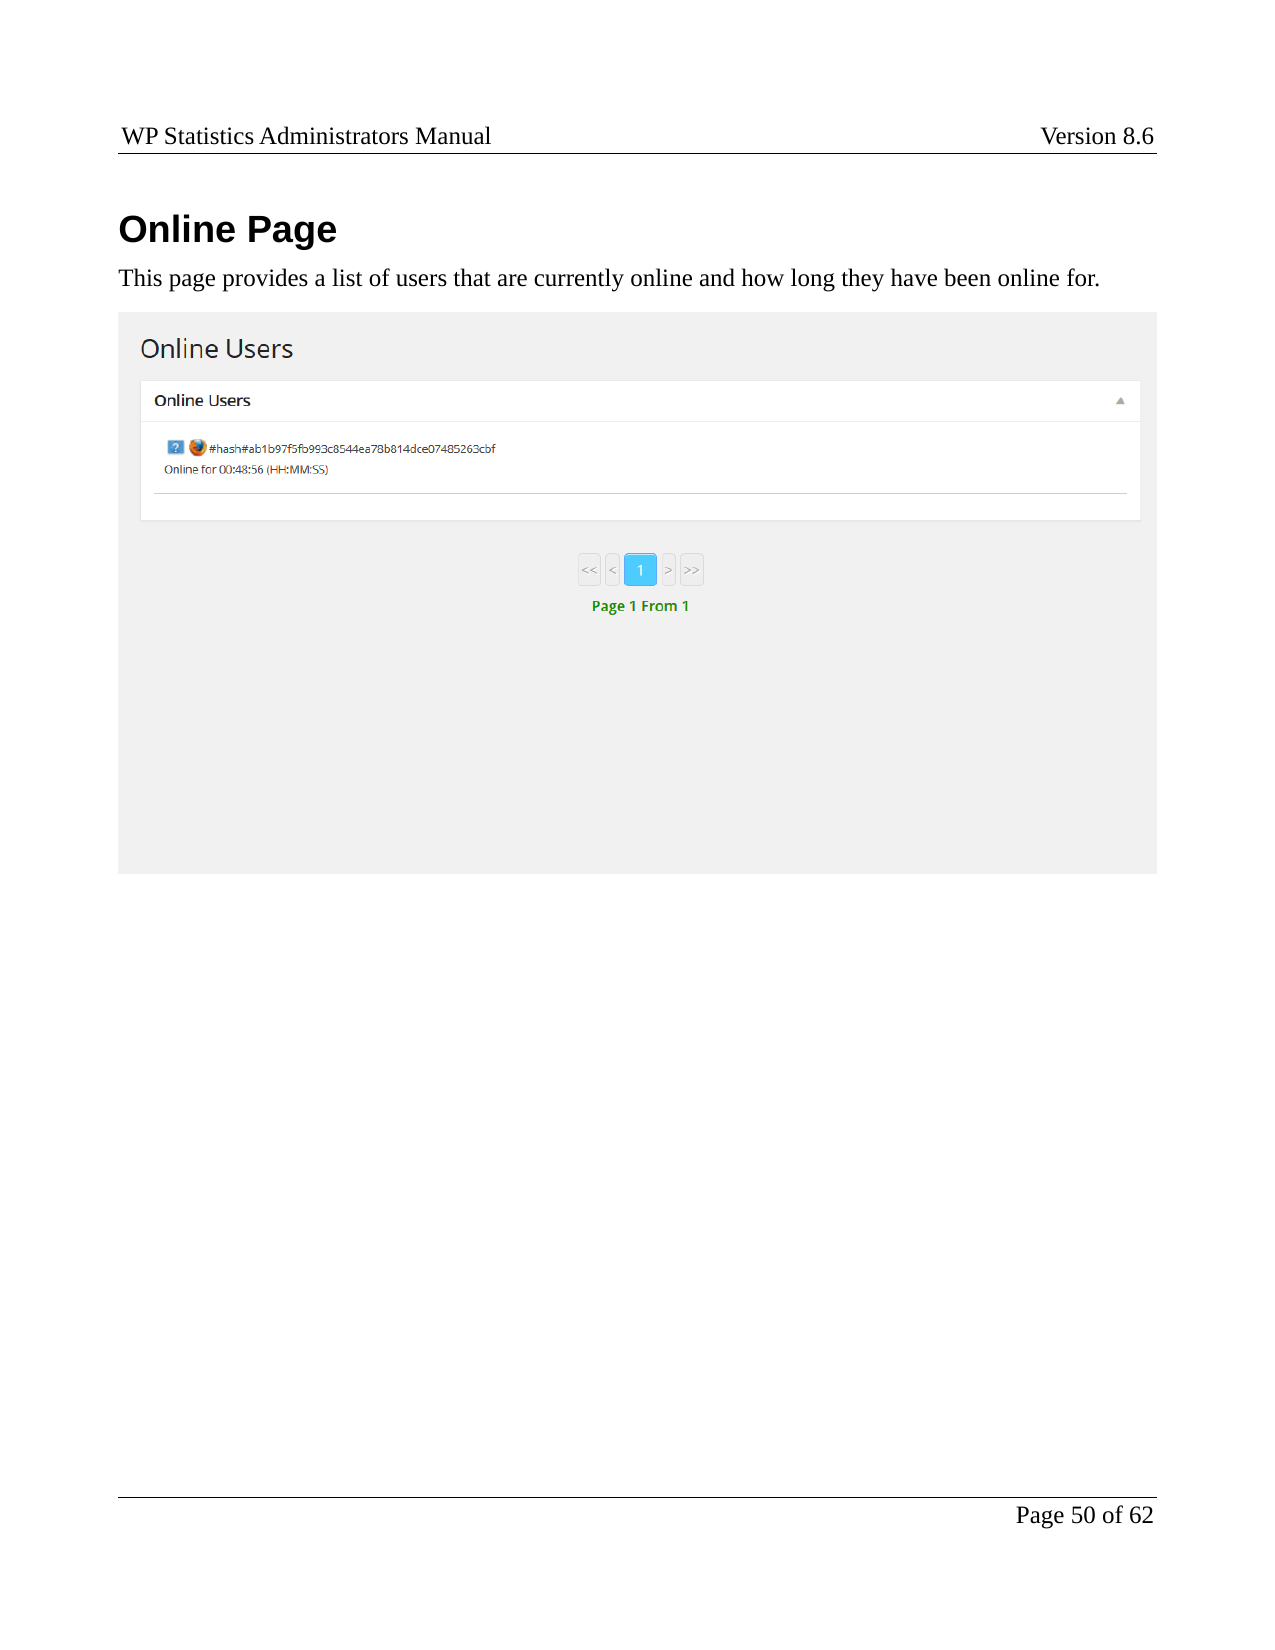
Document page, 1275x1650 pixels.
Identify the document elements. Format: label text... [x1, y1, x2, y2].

subtitle Online Page [118, 207, 1157, 251]
picture [118, 312, 1157, 874]
text This page provides a list of users that are currently online and how long they have been online for. [118, 263, 1157, 292]
